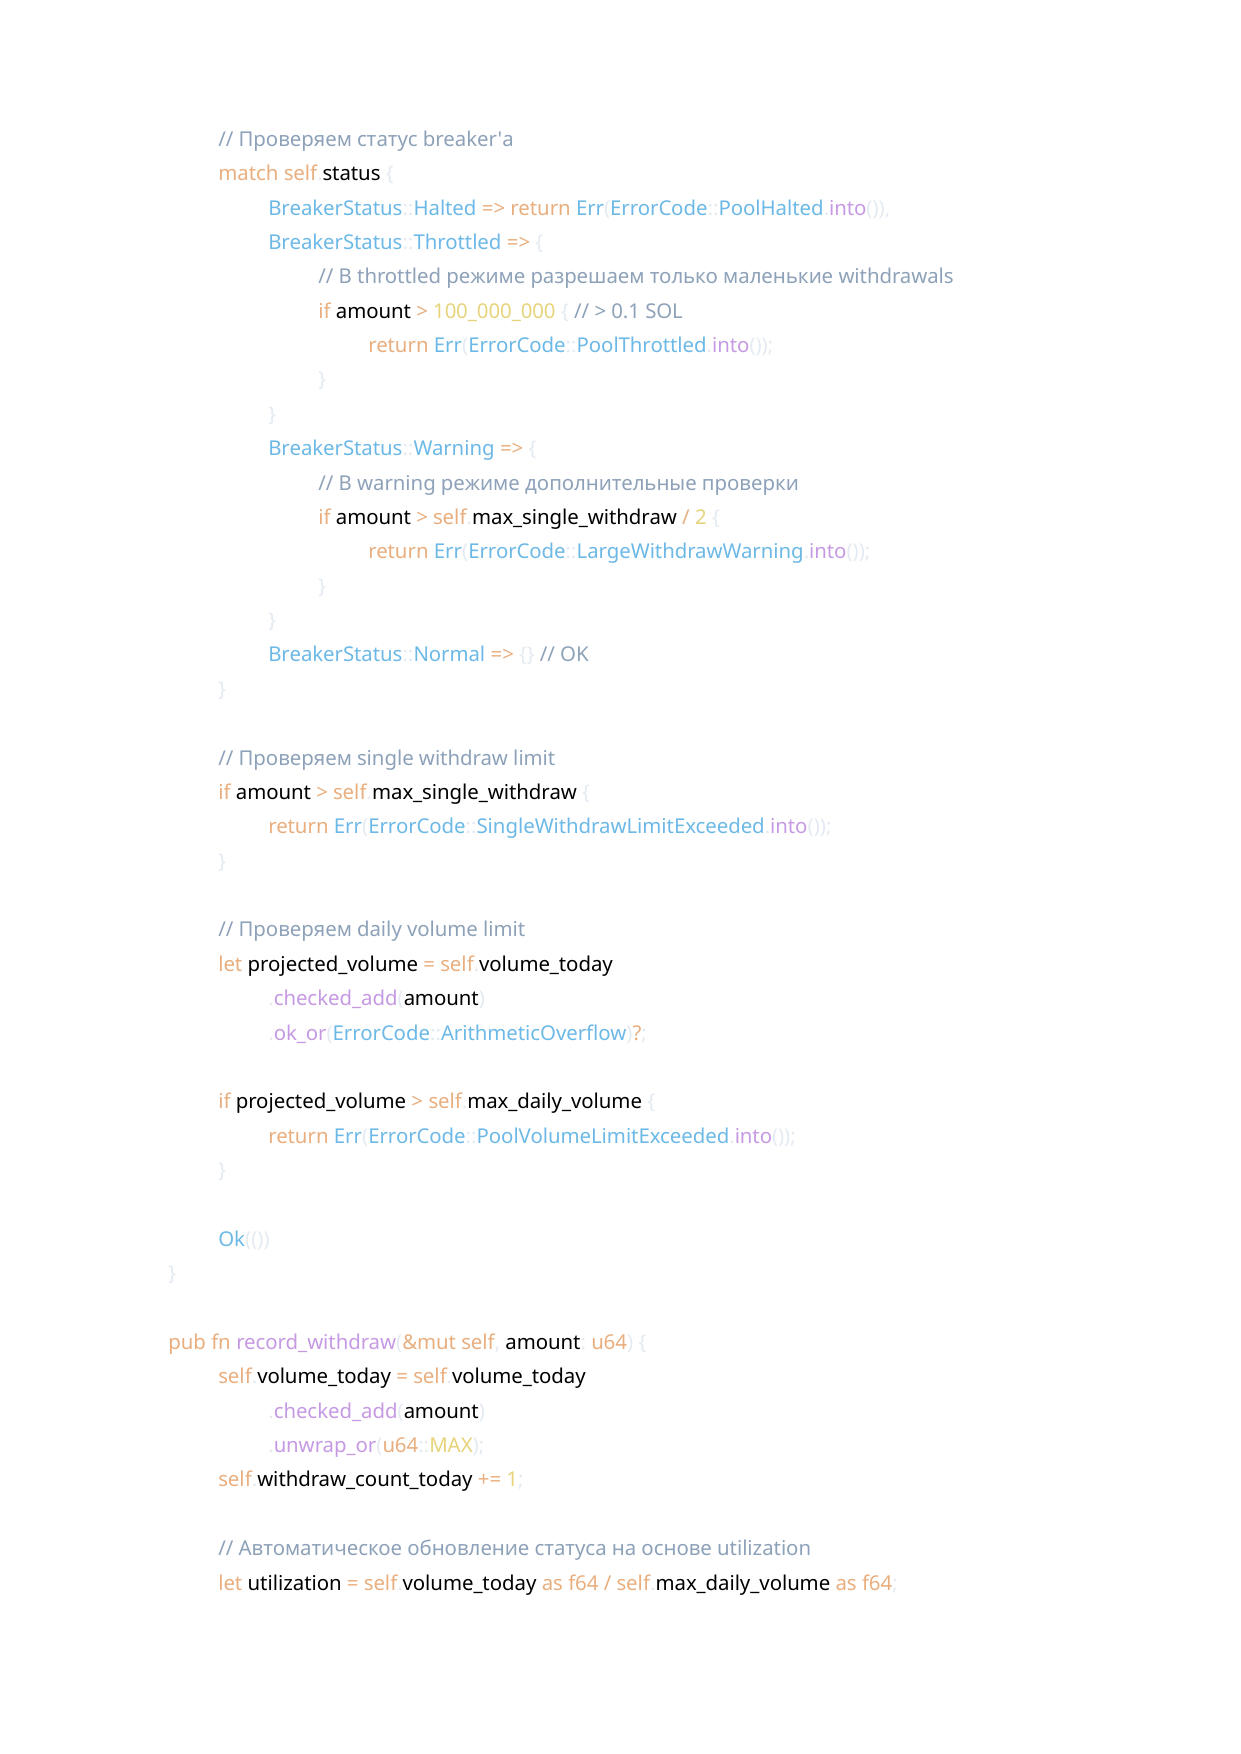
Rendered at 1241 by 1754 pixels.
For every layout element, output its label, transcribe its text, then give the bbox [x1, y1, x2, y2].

text } [118, 565, 1122, 599]
text self.volume_today = self.volume_today [118, 1356, 1122, 1390]
text } [118, 359, 1122, 393]
text return Err(ErrorCode::LargeWithdrawWarning.into()); [118, 531, 1122, 565]
text if amount > 100_000_000 { // > 0.1 SOL [118, 290, 1122, 324]
text // Автоматическое обновление статуса на основе utilization [118, 1527, 1122, 1562]
text return Err(ErrorCode::PoolVolumeLimitExceeded.into()); [118, 1115, 1122, 1149]
text } [118, 1252, 1122, 1287]
text let projected_volume = self.volume_today [118, 943, 1122, 977]
text Ok(()) [118, 1218, 1122, 1252]
text } [118, 668, 1122, 702]
text .ok_or(ErrorCode::ArithmeticOverflow)?; [118, 1012, 1122, 1046]
text BreakerStatus::Warning => { [118, 427, 1122, 462]
text self.withdraw_count_today += 1; [118, 1459, 1122, 1493]
text // Проверяем single withdraw limit [118, 737, 1122, 771]
text // В warning режиме дополнительные проверки [118, 462, 1122, 496]
text } [118, 393, 1122, 427]
text if amount > self.max_single_withdraw { [118, 771, 1122, 806]
text } [118, 1149, 1122, 1184]
text BreakerStatus::Halted => return Err(ErrorCode::PoolHalted.into()), [118, 187, 1122, 221]
text match self.status { [118, 152, 1122, 187]
text pub fn record_withdraw(&mut self, amount: u64) { [118, 1321, 1122, 1356]
text // В throttled режиме разрешаем только маленькие withdrawals [118, 256, 1122, 290]
text // Проверяем daily volume limit [118, 909, 1122, 943]
text return Err(ErrorCode::SingleWithdrawLimitExceeded.into()); [118, 806, 1122, 840]
text // Проверяем статус breaker'а [118, 118, 1122, 152]
text let utilization = self.volume_today as f64 / self.max_daily_volume as f64; [118, 1562, 1122, 1596]
text } [118, 599, 1122, 634]
text .checked_add(amount) [118, 1390, 1122, 1424]
text if amount > self.max_single_withdraw / 2 { [118, 496, 1122, 531]
text return Err(ErrorCode::PoolThrottled.into()); [118, 324, 1122, 359]
text BreakerStatus::Normal => {} // OK [118, 634, 1122, 668]
text if projected_volume > self.max_daily_volume { [118, 1081, 1122, 1115]
text BreakerStatus::Throttled => { [118, 221, 1122, 256]
text .unwrap_or(u64::MAX); [118, 1424, 1122, 1459]
text } [118, 840, 1122, 874]
text .checked_add(amount) [118, 977, 1122, 1012]
